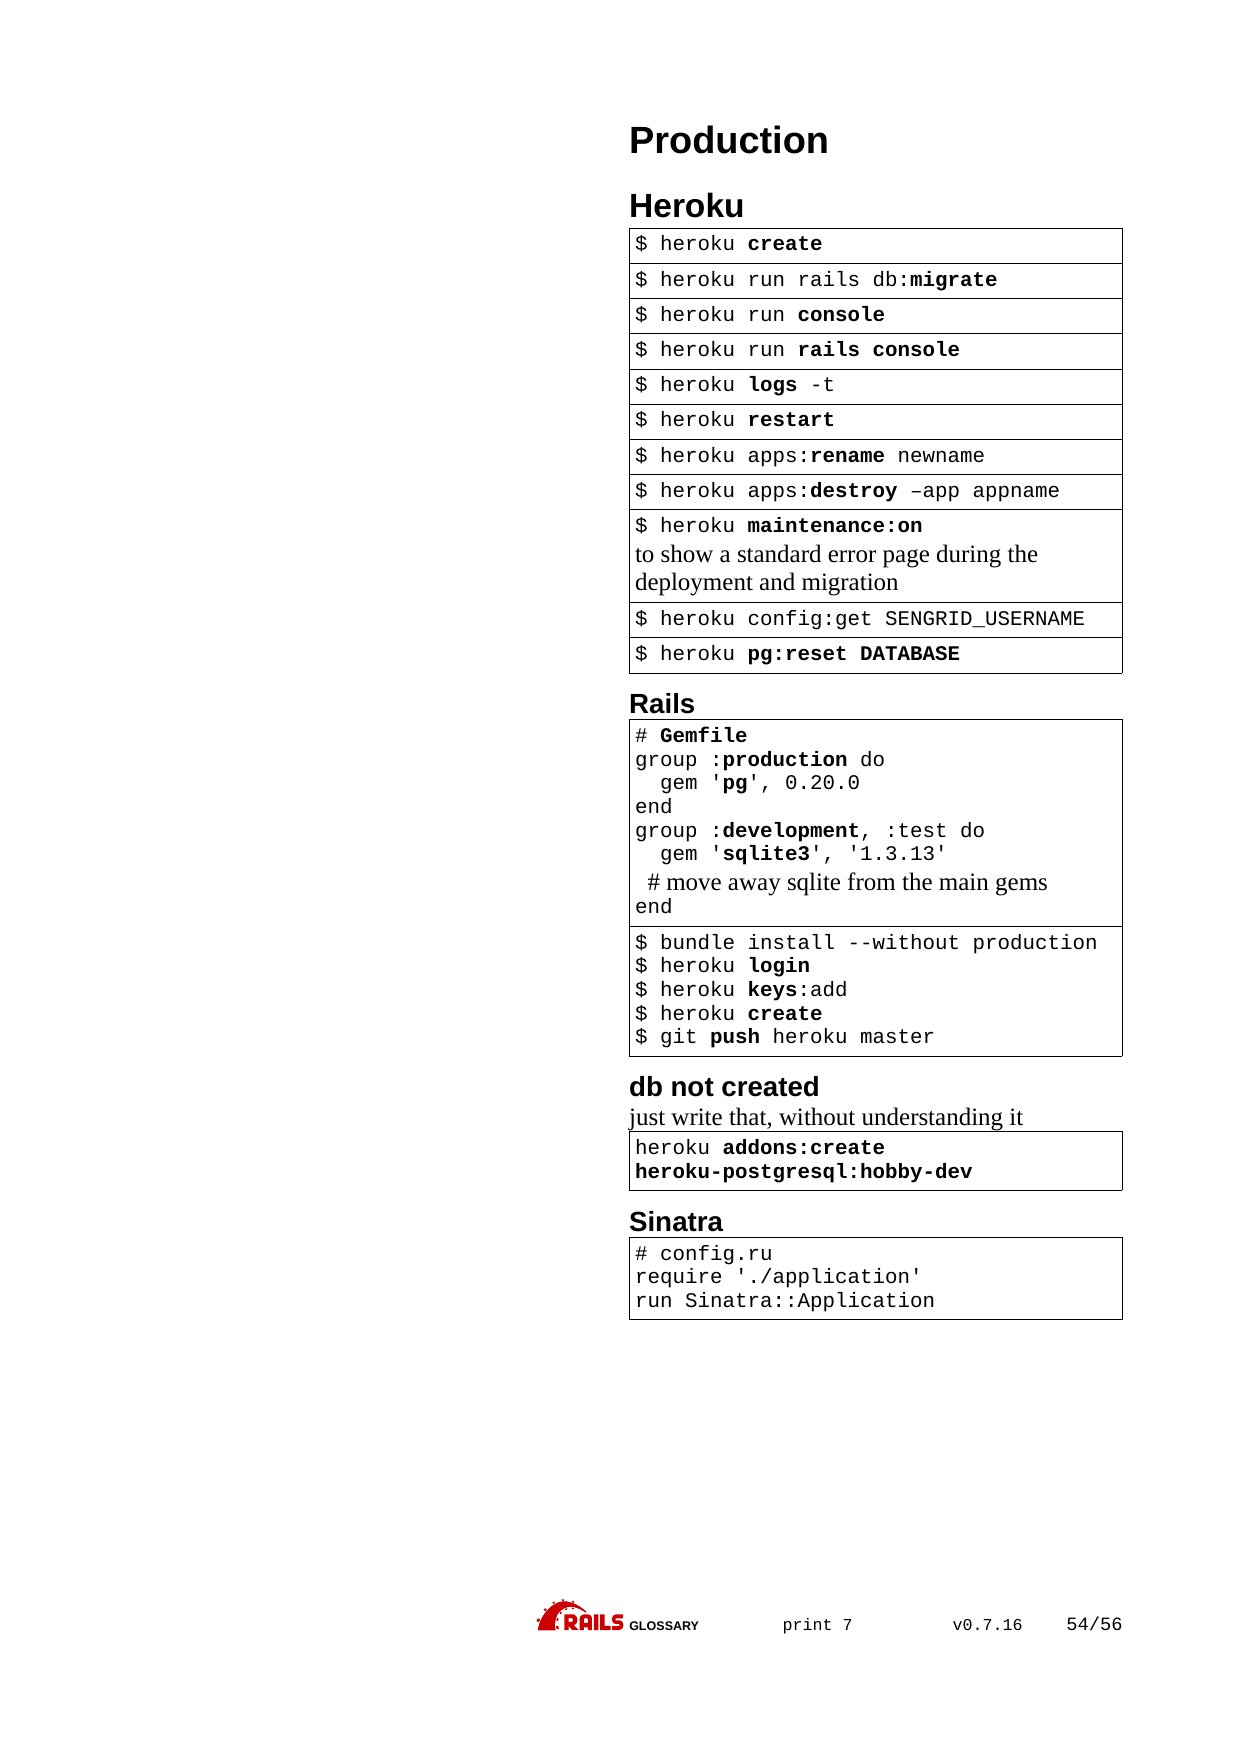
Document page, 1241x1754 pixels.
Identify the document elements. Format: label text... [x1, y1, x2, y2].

table_header # config.ru require './application' run Sinatra::Application [630, 1238, 1122, 1319]
table_cell $ heroku run console [630, 299, 1122, 333]
subtitle Rails [629, 687, 1122, 719]
table_cell $ heroku apps:rename newname [630, 440, 1122, 474]
table_cell $ heroku logs -t [630, 370, 1122, 404]
subtitle Production [629, 118, 1122, 162]
table_cell $ heroku pg:reset DATABASE [630, 638, 1122, 672]
text just write that, without understanding it [629, 1102, 1122, 1131]
subtitle Heroku [629, 186, 1122, 225]
table_cell $ heroku restart [630, 405, 1122, 439]
table_cell $ heroku config:get SENGRID_USERNAME [630, 603, 1122, 637]
table_header $ heroku create [630, 229, 1122, 263]
table_header heroku addons:create heroku-postgresql:hobby-dev [630, 1132, 1122, 1190]
subtitle db not created [629, 1071, 1122, 1102]
table_header # Gemfile group :production do gem 'pg', 0.20.0 end group :development, :test do gem 'sqlite3', '1.3.13' # move away sqlite from the main gems end [630, 720, 1122, 926]
subtitle Sinatra [629, 1205, 1122, 1237]
table_cell $ heroku run rails console [630, 334, 1122, 368]
table_cell $ heroku run rails db:migrate [630, 264, 1122, 298]
table_cell $ bundle install --without production $ heroku login $ heroku keys:add $ heroku create $ git push heroku master [630, 927, 1122, 1056]
table_cell $ heroku apps:destroy –app appname [630, 475, 1122, 509]
table_cell $ heroku maintenance:on to show a standard error page during the deployment and migration [630, 510, 1122, 602]
